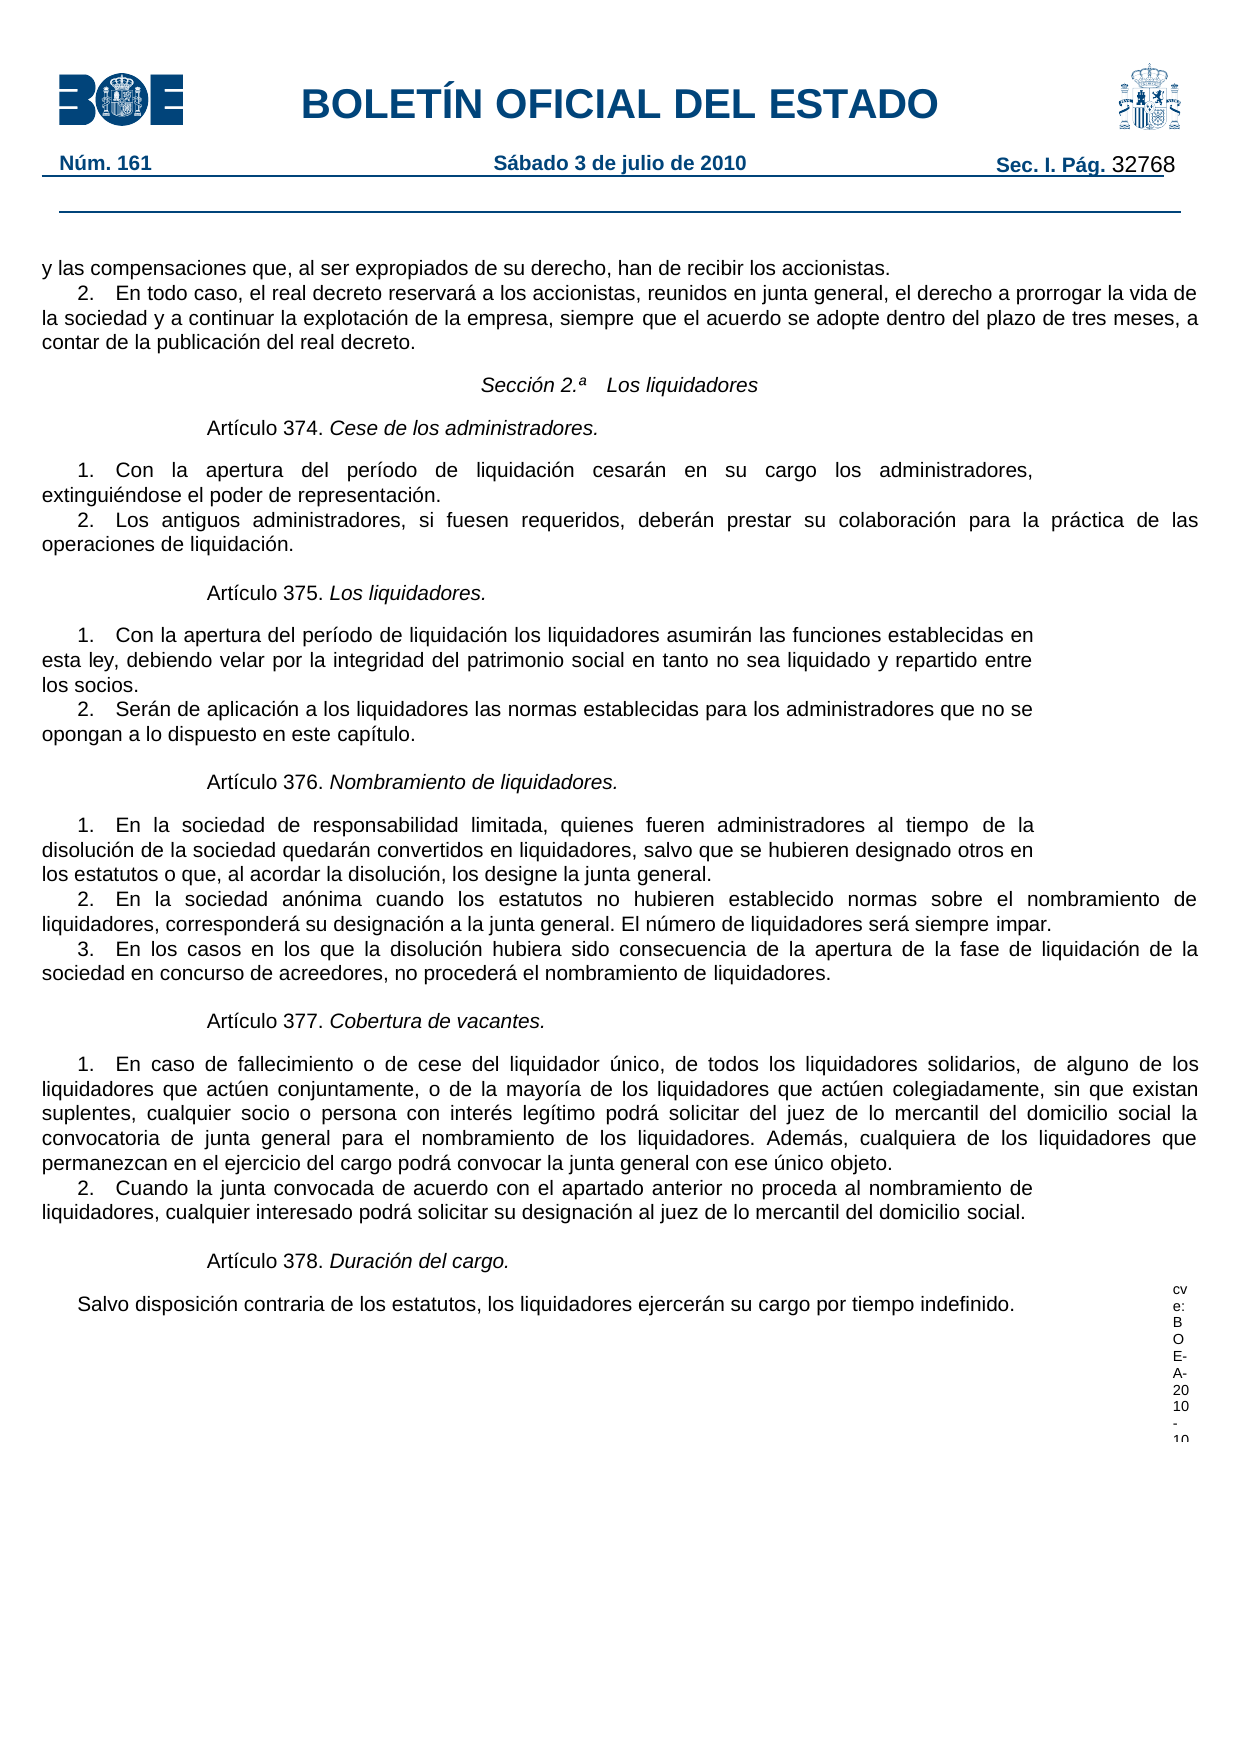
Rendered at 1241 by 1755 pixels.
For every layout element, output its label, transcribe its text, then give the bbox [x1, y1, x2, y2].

text Artículo 376. Nombramiento de liquidadores. [207, 770, 1199, 794]
text Sección 2.ª Los liquidadores [42, 373, 1199, 397]
text Artículo 377. Cobertura de vacantes. [207, 1009, 1199, 1033]
text Artículo 378. Duración del cargo. [207, 1248, 1199, 1272]
list En todo caso, el real decreto reservará a los accionistas, reunidos en junta general, el derecho a prorrogar la vida de la sociedad y a continuar la explotación de la empresa, siempre que el acuerdo se adopte dentro del plazo de tres meses, a contar de la publicación del real decreto. [42, 281, 1199, 354]
text y las compensaciones que, al ser expropiados de su derecho, han de recibir los accionistas. [42, 256, 1034, 280]
list En la sociedad anónima cuando los estatutos no hubieren establecido normas sobre el nombramiento de liquidadores, corresponderá su designación a la junta general. El número de liquidadores será siempre impar. [42, 887, 1199, 936]
text Salvo disposición contraria de los estatutos, los liquidadores ejercerán su cargo por tiempo indefinido. [42, 1291, 1032, 1315]
list En caso de fallecimiento o de cese del liquidador único, de todos los liquidadores solidarios, de alguno de los liquidadores que actúen conjuntamente, o de la mayoría de los liquidadores que actúen colegiadamente, sin que existan suplentes, cualquier socio o persona con interés legítimo podrá solicitar del juez de lo mercantil del domicilio social la convocatoria de junta general para el nombramiento de los liquidadores. Además, cualquiera de los liquidadores que permanezcan en el ejercicio del cargo podrá convocar la junta general con ese único objeto. [42, 1052, 1199, 1174]
text cve: BOE-A-2010-10544 [1173, 1281, 1191, 1442]
list En los casos en los que la disolución hubiera sido consecuencia de la apertura de la fase de liquidación de la sociedad en concurso de acreedores, no procederá el nombramiento de liquidadores. [42, 936, 1199, 985]
list En la sociedad de responsabilidad limitada, quienes fueren administradores al tiempo de la disolución de la sociedad quedarán convertidos en liquidadores, salvo que se hubieren designado otros en los estatutos o que, al acordar la disolución, los designe la junta general. [42, 813, 1034, 886]
list Con la apertura del período de liquidación cesarán en su cargo los administradores, extinguiéndose el poder de representación. [42, 458, 1034, 507]
list Los antiguos administradores, si fuesen requeridos, deberán prestar su colaboración para la práctica de las operaciones de liquidación. [42, 508, 1199, 556]
list Cuando la junta convocada de acuerdo con el apartado anterior no proceda al nombramiento de liquidadores, cualquier interesado podrá solicitar su designación al juez de lo mercantil del domicilio social. [42, 1176, 1034, 1224]
list Serán de aplicación a los liquidadores las normas establecidas para los administradores que no se opongan a lo dispuesto en este capítulo. [42, 697, 1034, 746]
text Artículo 374. Cese de los administradores. [207, 416, 1199, 439]
list Con la apertura del período de liquidación los liquidadores asumirán las funciones establecidas en esta ley, debiendo velar por la integridad del patrimonio social en tanto no sea liquidado y repartido entre los socios. [42, 623, 1034, 696]
text Artículo 375. Los liquidadores. [207, 581, 1199, 604]
